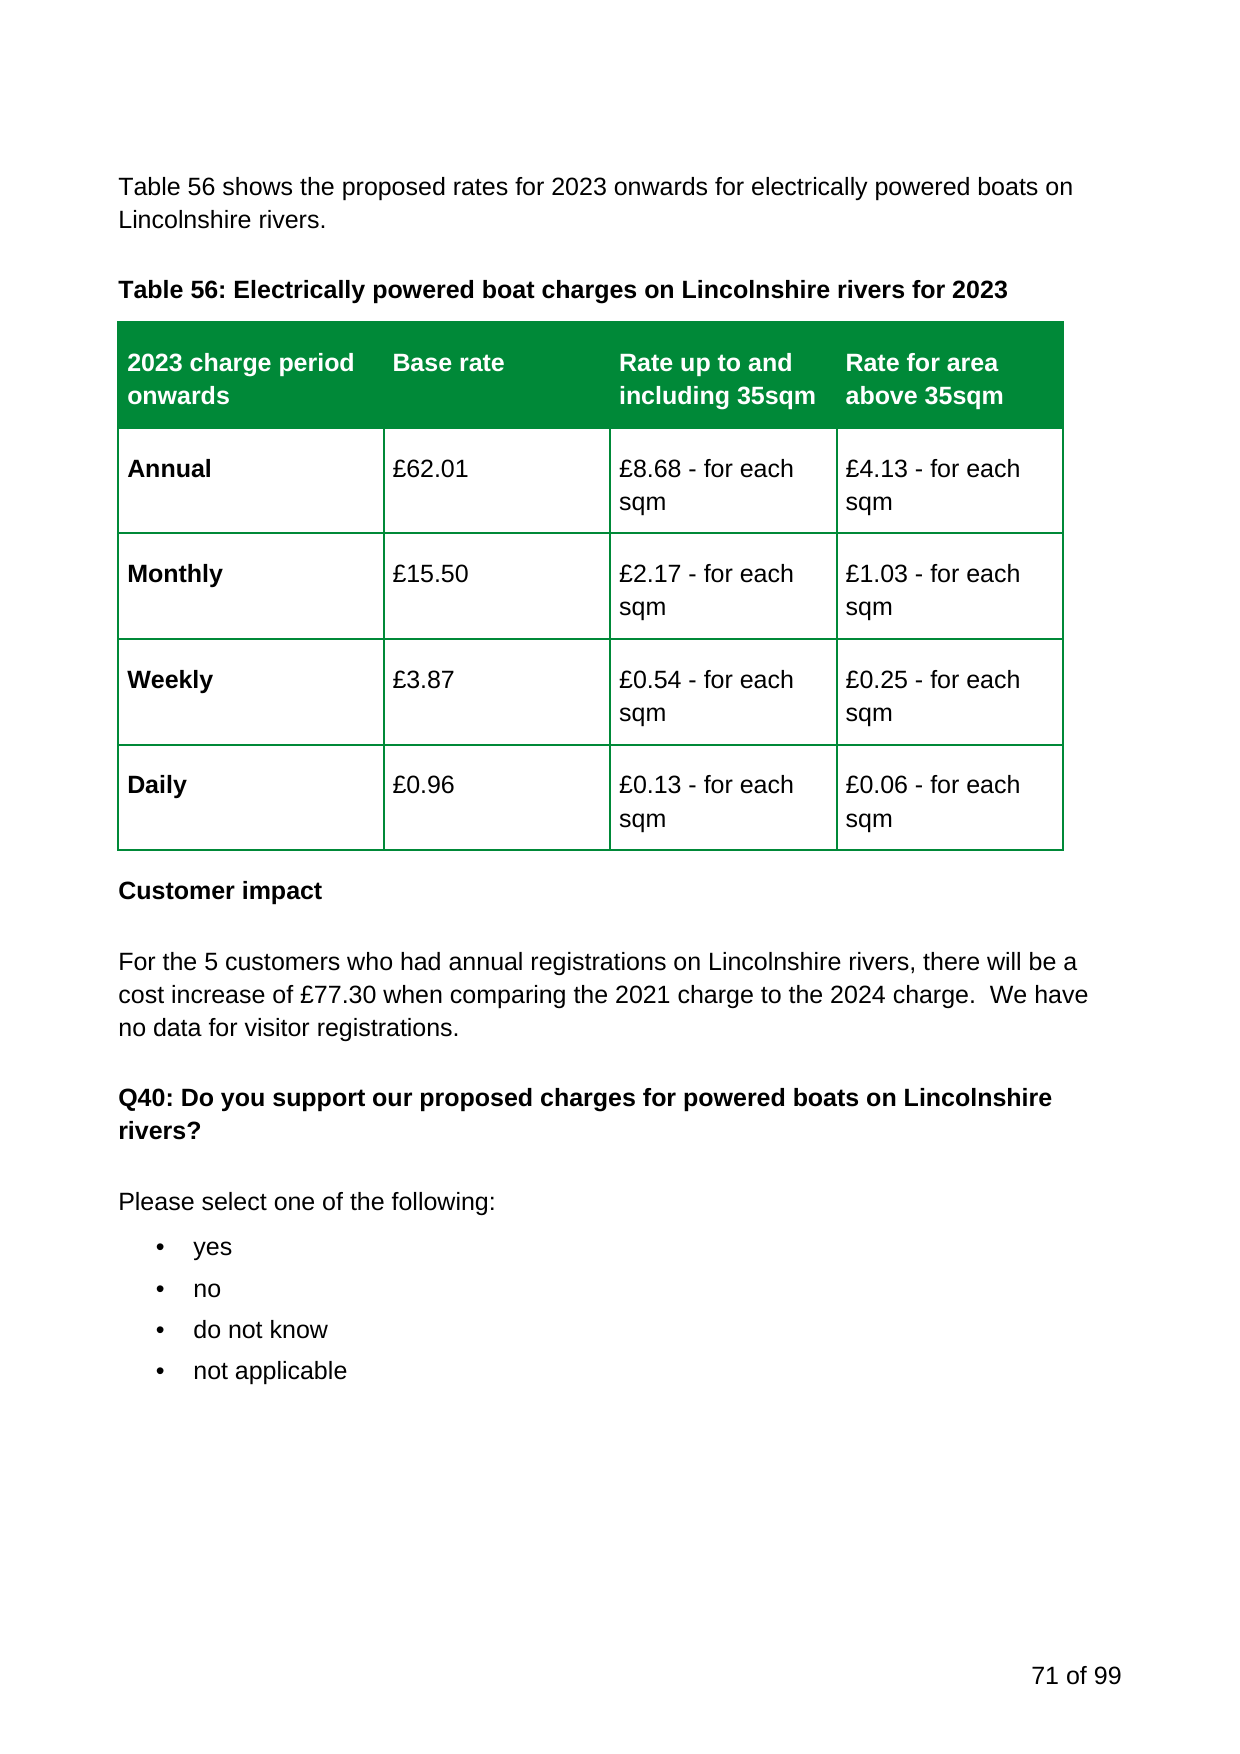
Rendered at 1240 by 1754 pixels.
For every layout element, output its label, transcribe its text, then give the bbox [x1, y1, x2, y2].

list do not know [156, 1315, 1121, 1343]
table_cell Daily [119, 746, 383, 849]
table_cell £3.87 [385, 640, 609, 743]
table_header Base rate [385, 323, 609, 427]
table_cell £1.03 - for each sqm [838, 534, 1062, 638]
text For the 5 customers who had annual registrations on Lincolnshire rivers, there will be a cost increase of £77.30 when comparing the 2021 charge to the 2024 charge. We have no data for visitor registrations. [118, 947, 1121, 1041]
table_cell £2.17 - for each sqm [611, 534, 836, 638]
table_cell Annual [119, 429, 383, 532]
table_header 2023 charge period onwards [119, 323, 383, 427]
table_cell £0.54 - for each sqm [611, 640, 836, 743]
table_cell £15.50 [385, 534, 609, 638]
table_cell £62.01 [385, 429, 609, 532]
list no [156, 1273, 1121, 1302]
table_cell Monthly [119, 534, 383, 638]
text Table 56 shows the proposed rates for 2023 onwards for electrically powered boats on Lincolnshire rivers. [118, 172, 1121, 234]
table_header Rate for area above 35sqm [838, 323, 1062, 427]
table_cell £0.25 - for each sqm [838, 640, 1062, 743]
table_cell £0.13 - for each sqm [611, 746, 836, 849]
text Please select one of the following: [118, 1187, 1121, 1216]
table_cell £4.13 - for each sqm [838, 429, 1062, 532]
table_cell £8.68 - for each sqm [611, 429, 836, 532]
table_cell £0.96 [385, 746, 609, 849]
table_cell £0.06 - for each sqm [838, 746, 1062, 849]
text Q40: Do you support our proposed charges for powered boats on Lincolnshire rivers? [118, 1083, 1121, 1145]
list not applicable [156, 1356, 1121, 1385]
text Customer impact [118, 876, 1121, 905]
list yes [156, 1232, 1121, 1261]
table_cell Weekly [119, 640, 383, 743]
text Table 56: Electrically powered boat charges on Lincolnshire rivers for 2023 [118, 275, 1121, 304]
table_header Rate up to and including 35sqm [611, 323, 836, 427]
